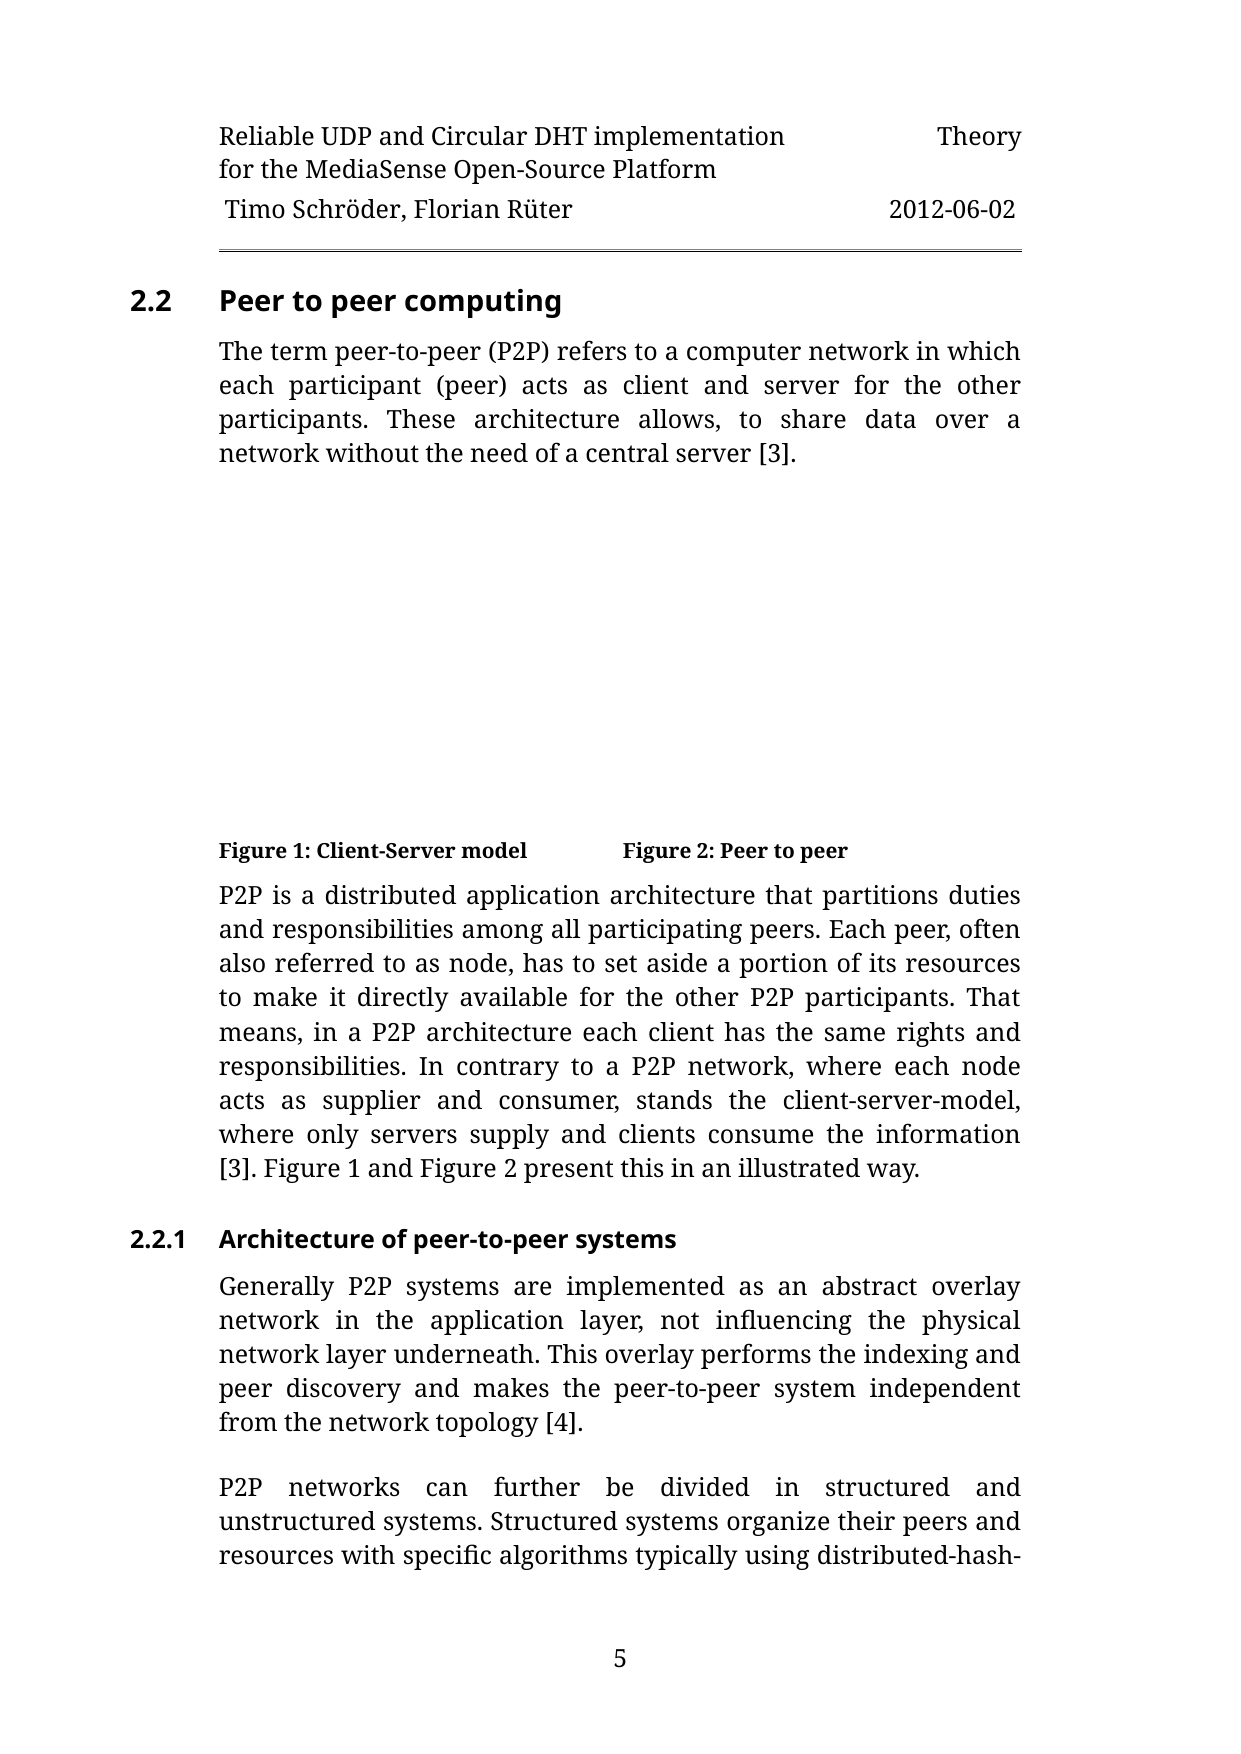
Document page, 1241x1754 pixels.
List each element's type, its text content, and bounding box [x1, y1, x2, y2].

text The term peer-to-peer (P2P) refers to a computer network in which each participant (peer) acts as client and server for the other participants. These architecture allows, to share data over a network without the need of a central server [3]. [218, 333, 1022, 470]
text P2P networks can further be divided in structured and unstructured systems. Structured systems organize their peers and resources with specific algorithms typically using distributed-hash- [218, 1470, 1022, 1572]
subtitle Architecture of peer-to-peer systems [130, 1222, 1022, 1256]
text Generally P2P systems are implemented as an abstract overlay network in the application layer, not influencing the physical network layer underneath. This overlay performs the indexing and peer discovery and makes the peer-to-peer system independent from the network topology [4]. [218, 1269, 1022, 1439]
text P2P is a distributed application architecture that partitions duties and responsibilities among all participating peers. Each peer, often also referred to as node, has to set aside a portion of its resources to make it directly available for the other P2P participants. That means, in a P2P architecture each client has the same rights and responsibilities. In contrary to a P2P network, where each node acts as supplier and consumer, stands the client-server-model, where only servers supply and clients consume the information [3]. Figure 1 and Figure 2 present this in an illustrated way. [218, 878, 1022, 1184]
subtitle Peer to peer computing [130, 281, 1022, 320]
text Figure 2: Peer to peer [623, 507, 1018, 865]
text Figure 1: Client-Server model [218, 518, 597, 865]
